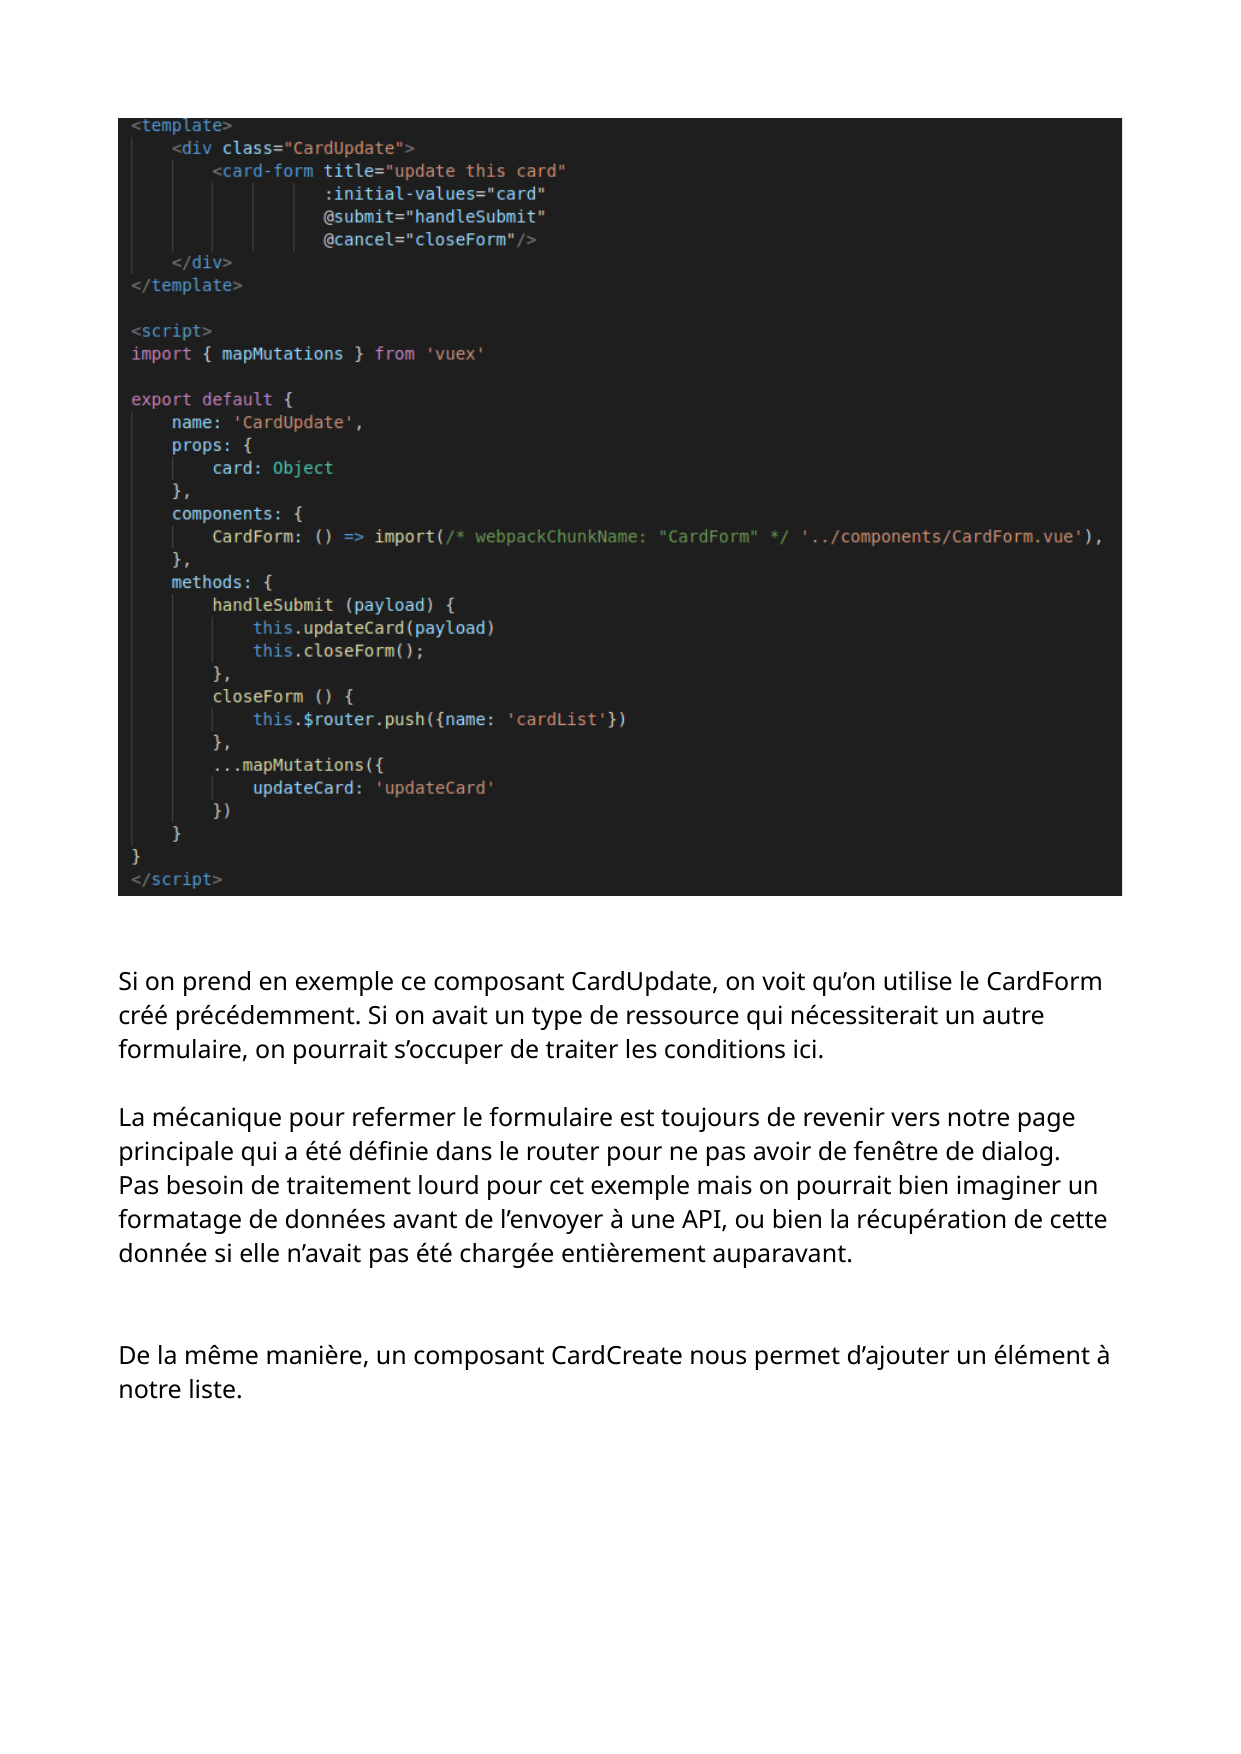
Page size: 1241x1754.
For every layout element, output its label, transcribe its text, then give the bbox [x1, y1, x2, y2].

text Si on prend en exemple ce composant CardUpdate, on voit qu’on utilise le CardForm créé précédemment. Si on avait un type de ressource qui nécessiterait un autre formulaire, on pourrait s’occuper de traiter les conditions ici. La mécanique pour refermer le formulaire est toujours de revenir vers notre page principale qui a été définie dans le router pour ne pas avoir de fenêtre de dialog. Pas besoin de traitement lourd pour cet exemple mais on pourrait bien imaginer un formatage de données avant de l’envoyer à une API, ou bien la récupération de cette donnée si elle n’avait pas été chargée entièrement auparavant. [118, 963, 1122, 1270]
text De la même manière, un composant CardCreate nous permet d’ajouter un élément à notre liste. [118, 1338, 1122, 1406]
picture [118, 118, 1123, 896]
